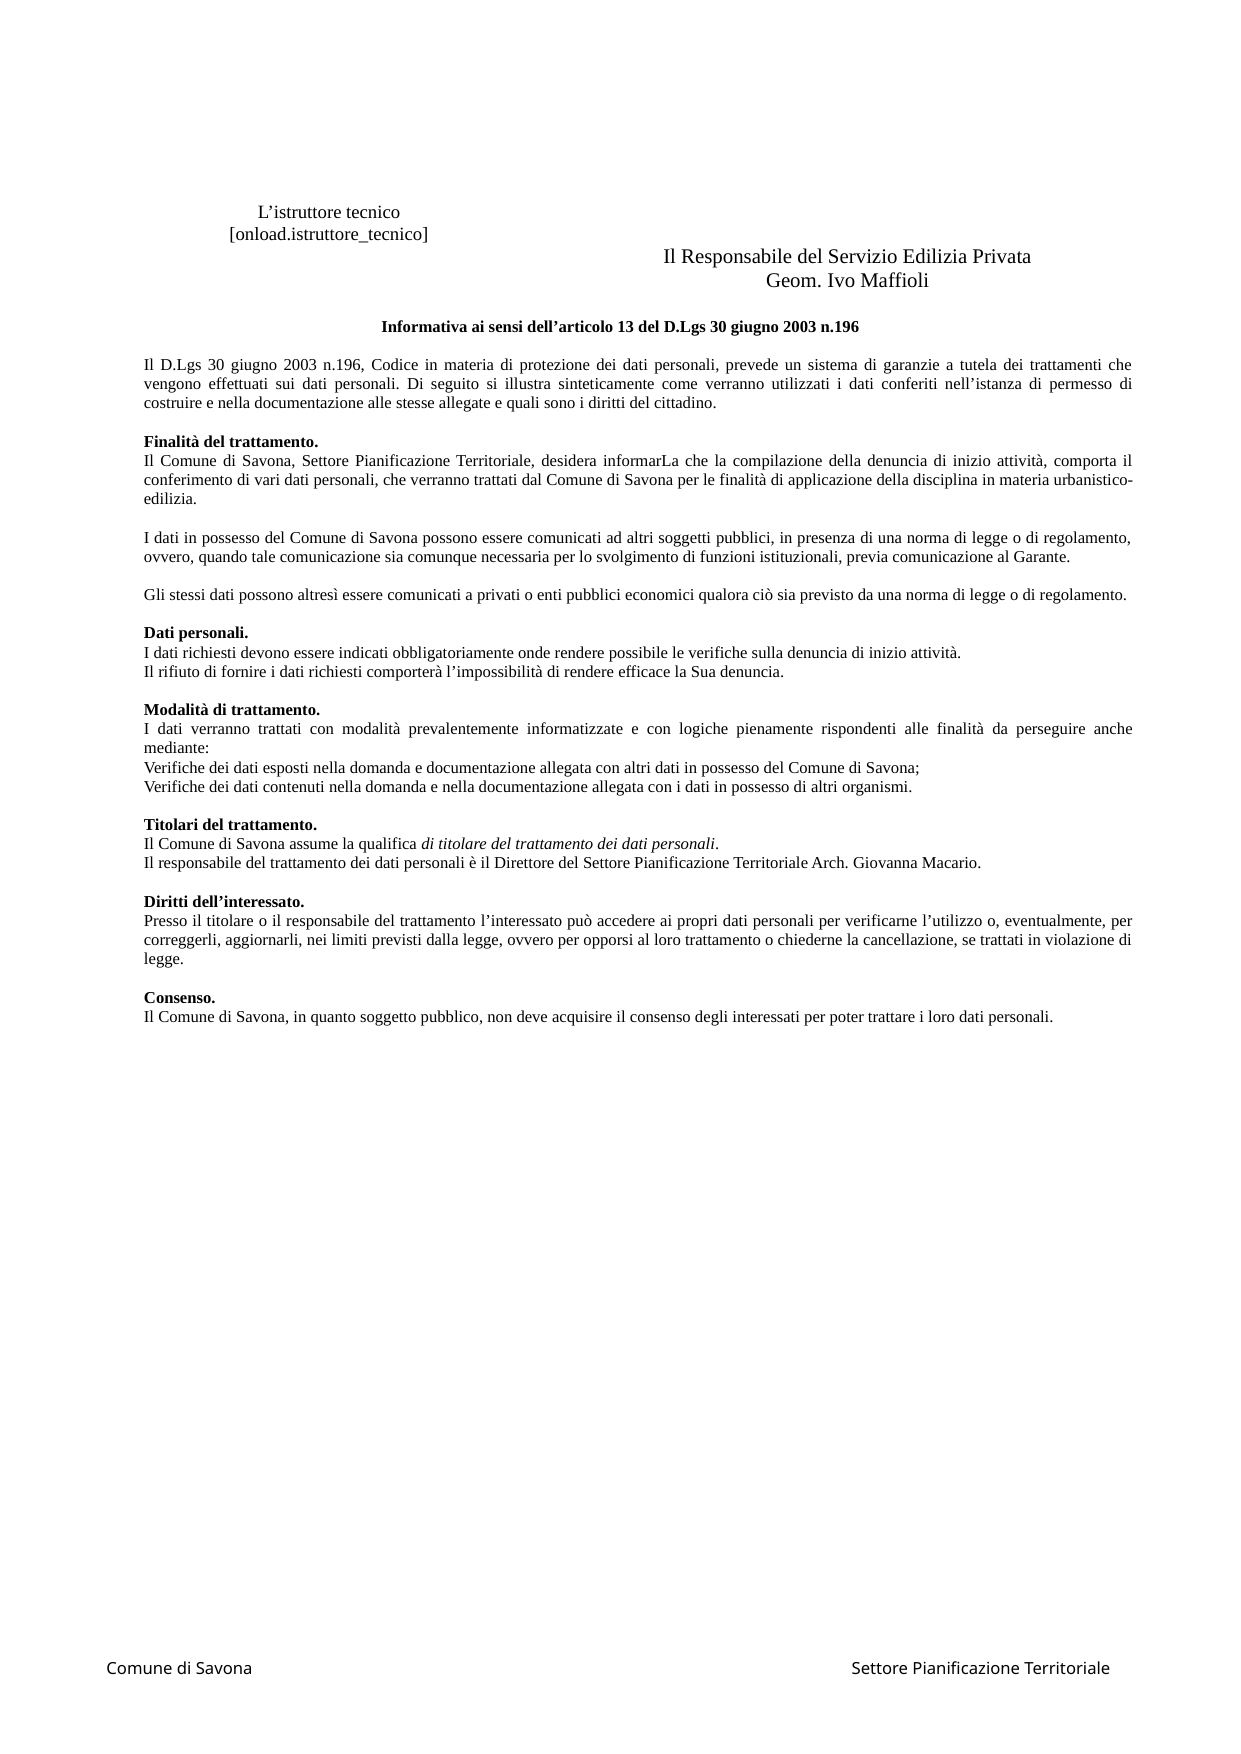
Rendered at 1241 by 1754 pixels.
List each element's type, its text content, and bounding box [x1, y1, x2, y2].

table_cell Il Responsabile del Servizio Edilizia Privata Geom. Ivo Maffioli [521, 244, 1136, 292]
table_header L’istruttore tecnico [onload.istruttore_tecnico] [99, 201, 521, 244]
text Presso il titolare o il responsabile del trattamento l’interessato può accedere ai propri dati personali per verificarne l’utilizzo o, eventualmente, per correggerli, aggiornarli, nei limiti previsti dalla legge, ovvero per opporsi al loro trattamento o chiederne la cancellazione, se trattati in violazione di legge. [144, 911, 1134, 968]
text Modalità di trattamento. [144, 700, 1134, 719]
text I dati verranno trattati con modalità prevalentemente informatizzate e con logiche pienamente rispondenti alle finalità da perseguire anche mediante: [144, 719, 1134, 757]
text I dati in possesso del Comune di Savona possono essere comunicati ad altri soggetti pubblici, in presenza di una norma di legge o di regolamento, ovvero, quando tale comunicazione sia comunque necessaria per lo svolgimento di funzioni istituzionali, previa comunicazione al Garante. [144, 527, 1134, 566]
text Il responsabile del trattamento dei dati personali è il Direttore del Settore Pianificazione Territoriale Arch. Giovanna Macario. [144, 853, 1134, 872]
text Il rifiuto di fornire i dati richiesti comporterà l’impossibilità di rendere efficace la Sua denuncia. [144, 662, 1134, 681]
text I dati richiesti devono essere indicati obbligatoriamente onde rendere possibile le verifiche sulla denuncia di inizio attività. [144, 642, 1134, 662]
text Titolari del trattamento. [144, 815, 1134, 834]
text Verifiche dei dati contenuti nella domanda e nella documentazione allegata con i dati in possesso di altri organismi. [144, 777, 1134, 796]
text Finalità del trattamento. [106, 432, 1134, 451]
text Il Comune di Savona, in quanto soggetto pubblico, non deve acquisire il consenso degli interessati per poter trattare i loro dati personali. [144, 1007, 1134, 1026]
table_cell [99, 244, 521, 292]
text Consenso. [144, 987, 1134, 1007]
text Verifiche dei dati esposti nella domanda e documentazione allegata con altri dati in possesso del Comune di Savona; [144, 757, 1134, 777]
text Il Comune di Savona assume la qualifica di titolare del trattamento dei dati personali. [144, 834, 1134, 853]
text Diritti dell’interessato. [144, 892, 1134, 911]
text Gli stessi dati possono altresì essere comunicati a privati o enti pubblici economici qualora ciò sia previsto da una norma di legge o di regolamento. [144, 585, 1134, 604]
table_header [521, 201, 1136, 244]
subtitle Informativa ai sensi dell’articolo 13 del D.Lgs 30 giugno 2003 n.196 [106, 317, 1134, 336]
text Il D.Lgs 30 giugno 2003 n.196, Codice in materia di protezione dei dati personali, prevede un sistema di garanzie a tutela dei trattamenti che vengono effettuati sui dati personali. Di seguito si illustra sinteticamente come verranno utilizzati i dati conferiti nell’istanza di permesso di costruire e nella documentazione alle stesse allegate e quali sono i diritti del cittadino. [144, 355, 1134, 412]
text Il Comune di Savona, Settore Pianificazione Territoriale, desidera informarLa che la compilazione della denuncia di inizio attività, comporta il conferimento di vari dati personali, che verranno trattati dal Comune di Savona per le finalità di applicazione della disciplina in materia urbanistico-edilizia. [144, 451, 1134, 508]
text Dati personali. [144, 623, 1134, 642]
